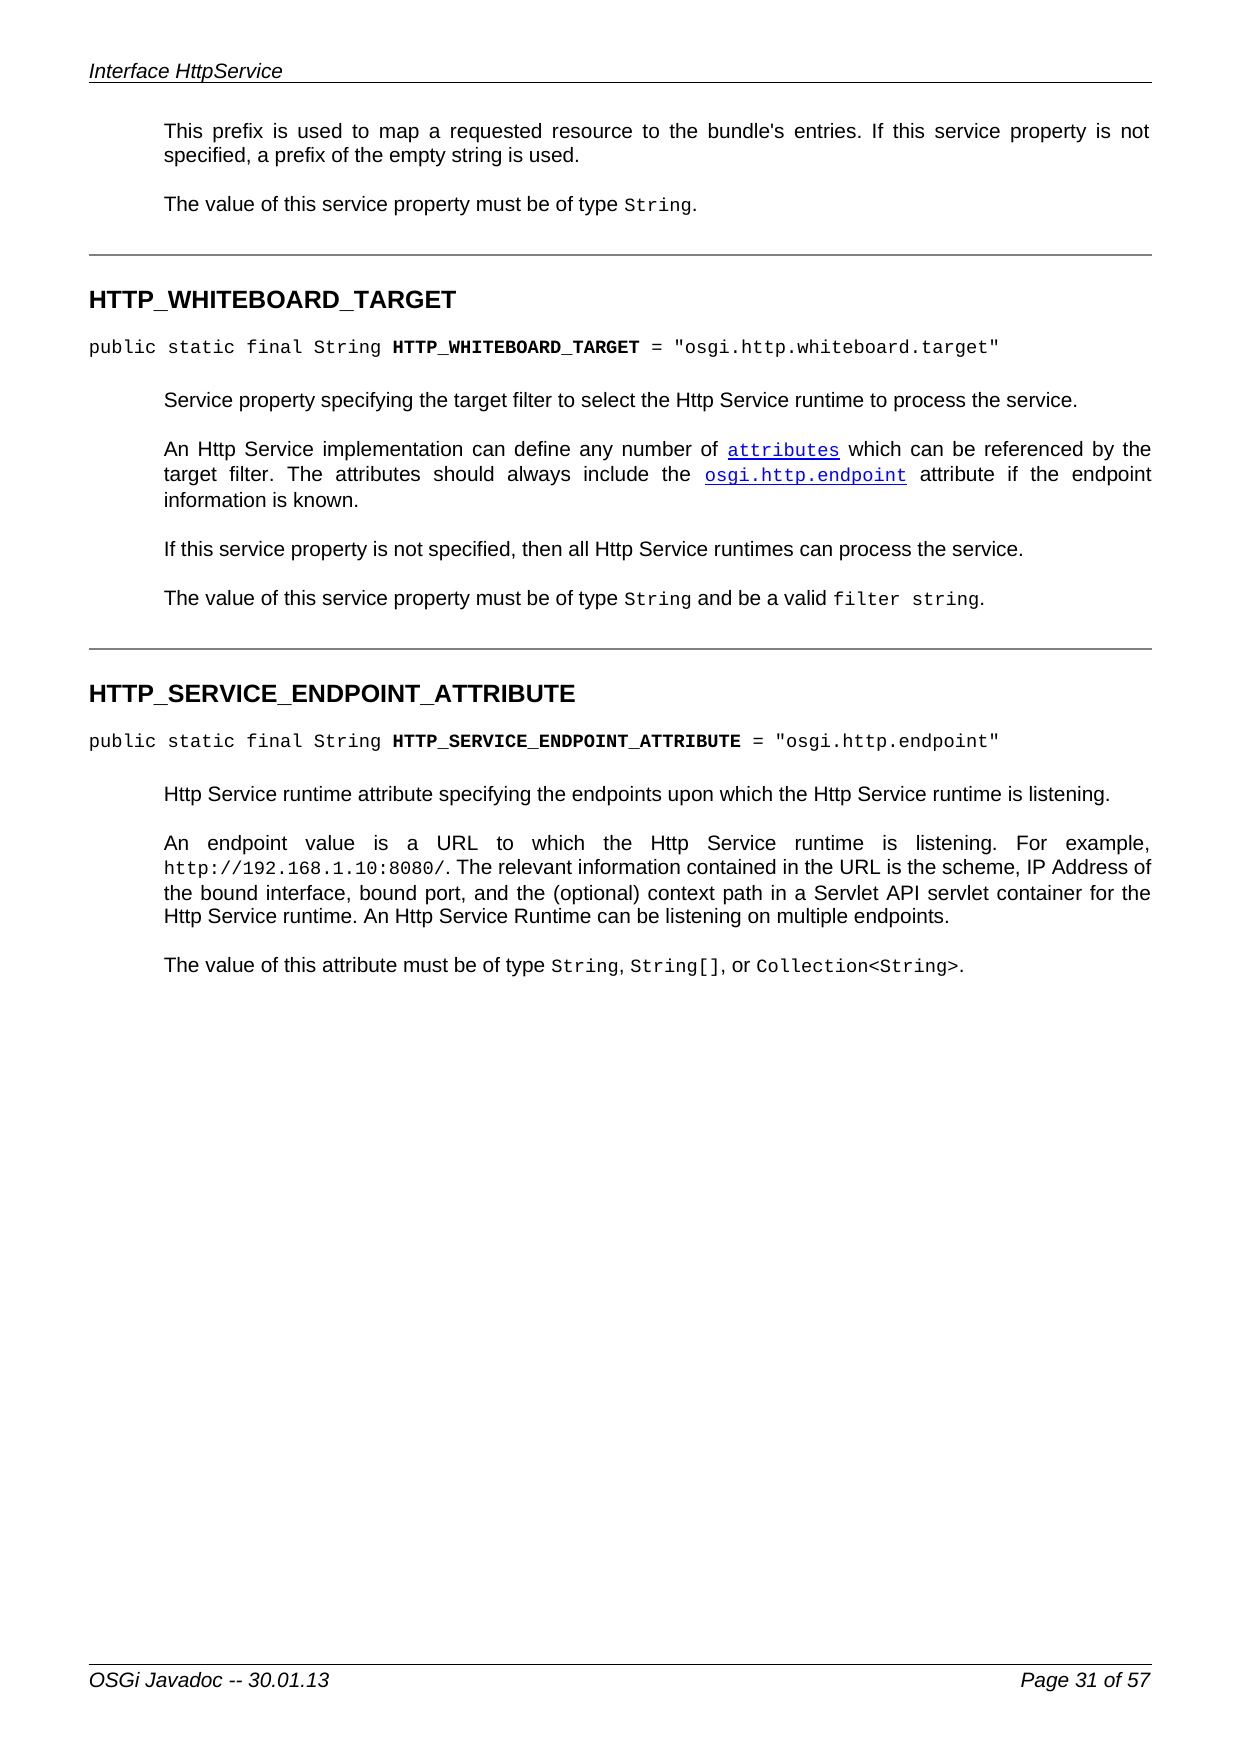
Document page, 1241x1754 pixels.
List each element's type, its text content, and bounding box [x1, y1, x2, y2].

text An Http Service implementation can define any number of attributes which can be referenced by the target filter. The attributes should always include the osgi.http.endpoint attribute if the endpoint information is known. [163, 437, 1152, 511]
text Service property specifying the target filter to select the Http Service runtime to process the service. [163, 388, 1152, 412]
text If this service property is not specified, then all Http Service runtimes can process the service. [163, 536, 1152, 560]
text Http Service runtime attribute specifying the endpoints upon which the Http Service runtime is listening. [163, 782, 1152, 806]
text The value of this service property must be of type String and be a valid filter string. [163, 585, 1152, 611]
subtitle HTTP_WHITEBOARD_TARGET [88, 285, 1152, 313]
text An endpoint value is a URL to which the Http Service runtime is listening. For example, http://192.168.1.10:8080/. The relevant information contained in the URL is the scheme, IP Address of the bound interface, bound port, and the (optional) context path in a Servlet API servlet container for the Http Service runtime. An Http Service Runtime can be listening on multiple endpoints. [163, 831, 1152, 928]
text This prefix is used to map a requested resource to the bundle's entries. If this service property is not specified, a prefix of the empty string is used. [163, 118, 1152, 166]
text The value of this service property must be of type String. [163, 191, 1152, 217]
text The value of this attribute must be of type String, String[], or Collection<String>. [163, 953, 1152, 978]
text public static final String HTTP_WHITEBOARD_TARGET = "osgi.http.whiteboard.target" [88, 338, 1152, 359]
text public static final String HTTP_SERVICE_ENDPOINT_ATTRIBUTE = "osgi.http.endpoint" [88, 732, 1152, 753]
subtitle HTTP_SERVICE_ENDPOINT_ATTRIBUTE [88, 679, 1152, 708]
